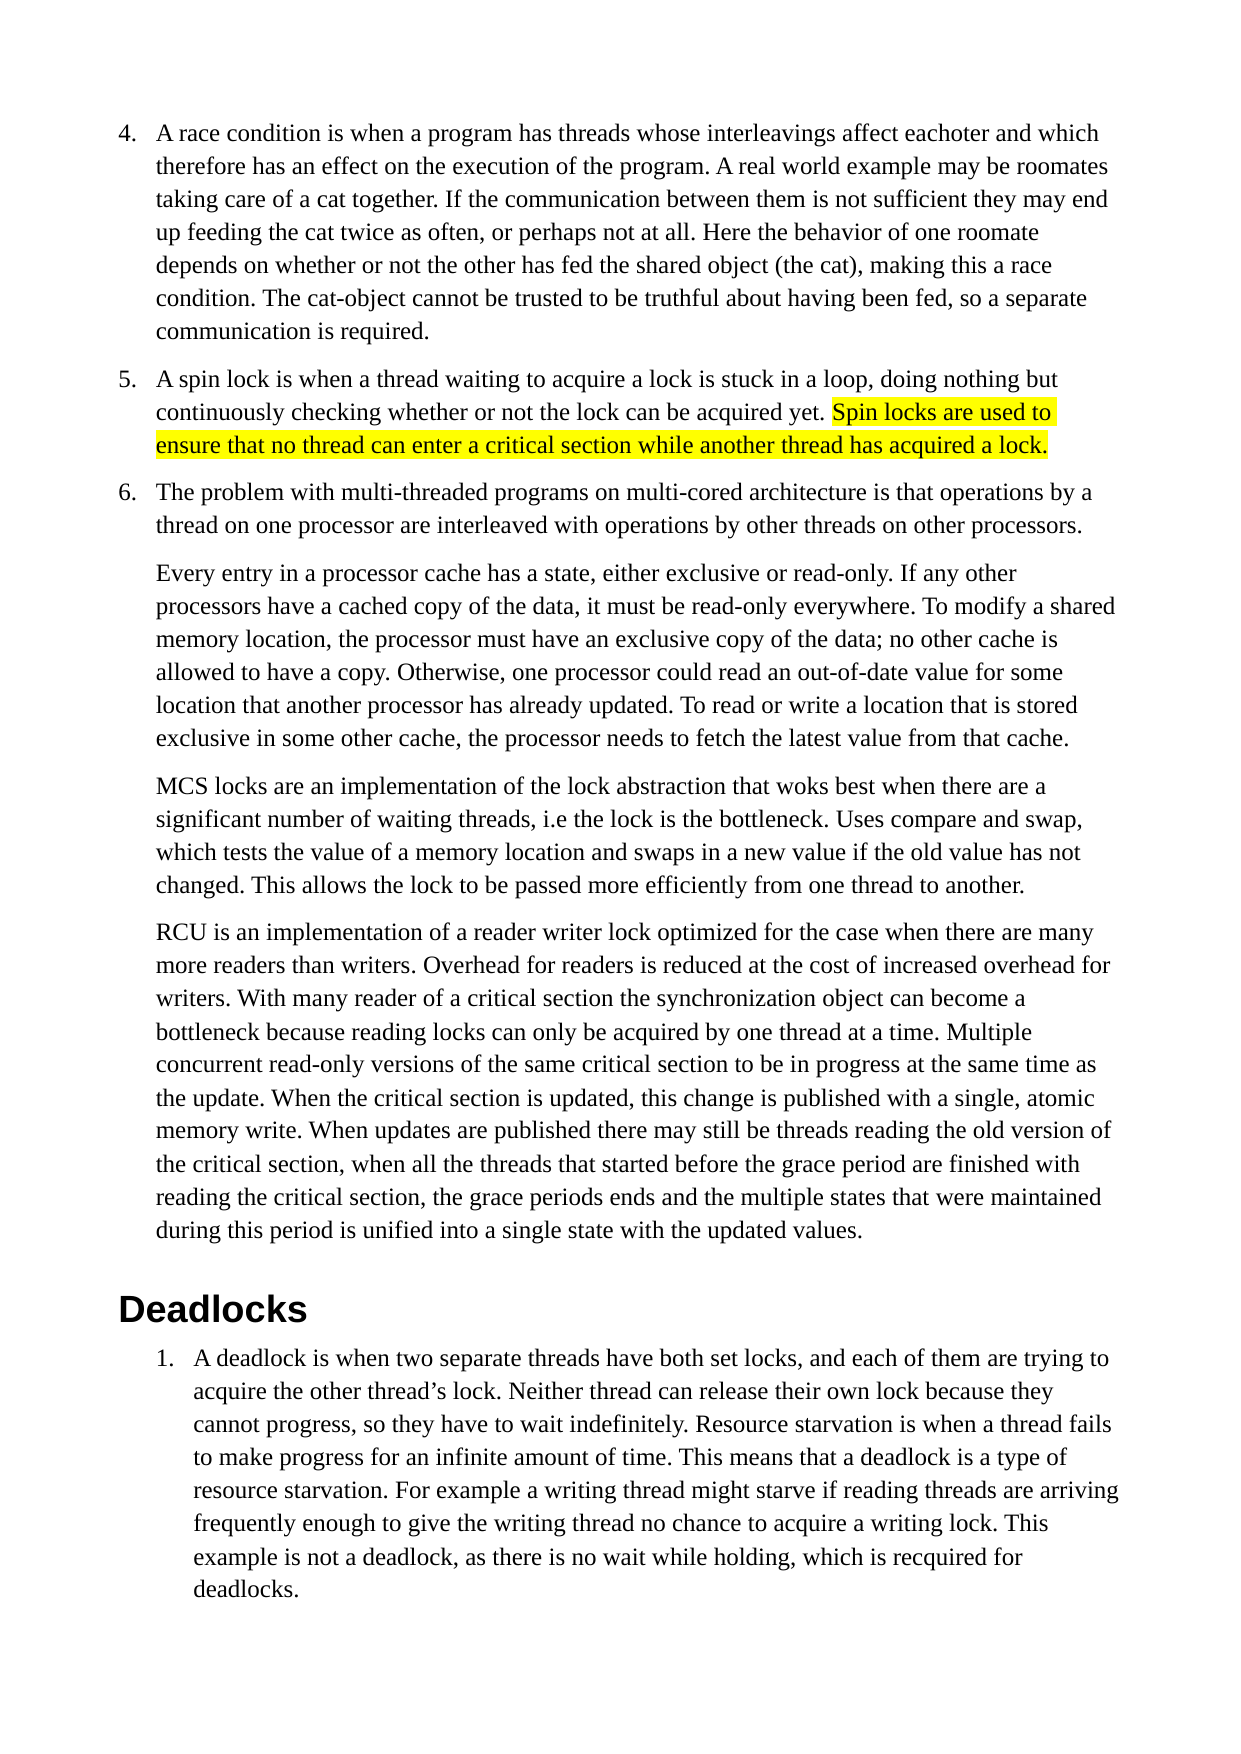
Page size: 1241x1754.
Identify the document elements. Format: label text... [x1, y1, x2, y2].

list A deadlock is when two separate threads have both set locks, and each of them are trying to acquire the other thread’s lock. Neither thread can release their own lock because they cannot progress, so they have to wait indefinitely. Resource starvation is when a thread fails to make progress for an infinite amount of time. This means that a deadlock is a type of resource starvation. For example a writing thread might starve if reading threads are arriving frequently enough to give the writing thread no chance to acquire a writing lock. This example is not a deadlock, as there is no wait while holding, which is recquired for deadlocks. [156, 1343, 1122, 1603]
list A race condition is when a program has threads whose interleavings affect eachoter and which therefore has an effect on the execution of the program. A real world example may be roomates taking care of a cat together. If the communication between them is not sufficient they may end up feeding the cat twice as often, or perhaps not at all. Here the behavior of one roomate depends on whether or not the other has fed the shared object (the cat), making this a race condition. The cat-object cannot be trusted to be truthful about having been fed, so a separate communication is required. [118, 118, 1122, 345]
list MCS locks are an implementation of the lock abstraction that woks best when there are a significant number of waiting threads, i.e the lock is the bottleneck. Uses compare and swap, which tests the value of a memory location and swaps in a new value if the old value has not changed. This allows the lock to be passed more efficiently from one thread to another. [118, 771, 1122, 899]
list RCU is an implementation of a reader writer lock optimized for the case when there are many more readers than writers. Overhead for readers is reduced at the cost of increased overhead for writers. With many reader of a critical section the synchronization object can become a bottleneck because reading locks can only be acquired by one thread at a time. Multiple concurrent read-only versions of the same critical section to be in progress at the same time as the update. When the critical section is updated, this change is published with a single, atomic memory write. When updates are published there may still be threads reading the old version of the critical section, when all the threads that started before the grace period are finished with reading the critical section, the grace periods ends and the multiple states that were maintained during this period is unified into a single state with the updated values. [118, 917, 1122, 1243]
subtitle Deadlocks [118, 1287, 1122, 1331]
list Every entry in a processor cache has a state, either exclusive or read-only. If any other processors have a cached copy of the data, it must be read-only everywhere. To modify a shared memory location, the processor must have an exclusive copy of the data; no other cache is allowed to have a copy. Otherwise, one processor could read an out-of-date value for some location that another processor has already updated. To read or write a location that is stored exclusive in some other cache, the processor needs to fetch the latest value from that cache. [118, 558, 1122, 752]
list The problem with multi-threaded programs on multi-cored architecture is that operations by a thread on one processor are interleaved with operations by other threads on other processors. [118, 477, 1122, 539]
list A spin lock is when a thread waiting to acquire a lock is stuck in a loop, doing nothing but continuously checking whether or not the lock can be acquired yet. Spin locks are used to ensure that no thread can enter a critical section while another thread has acquired a lock. [118, 364, 1122, 459]
